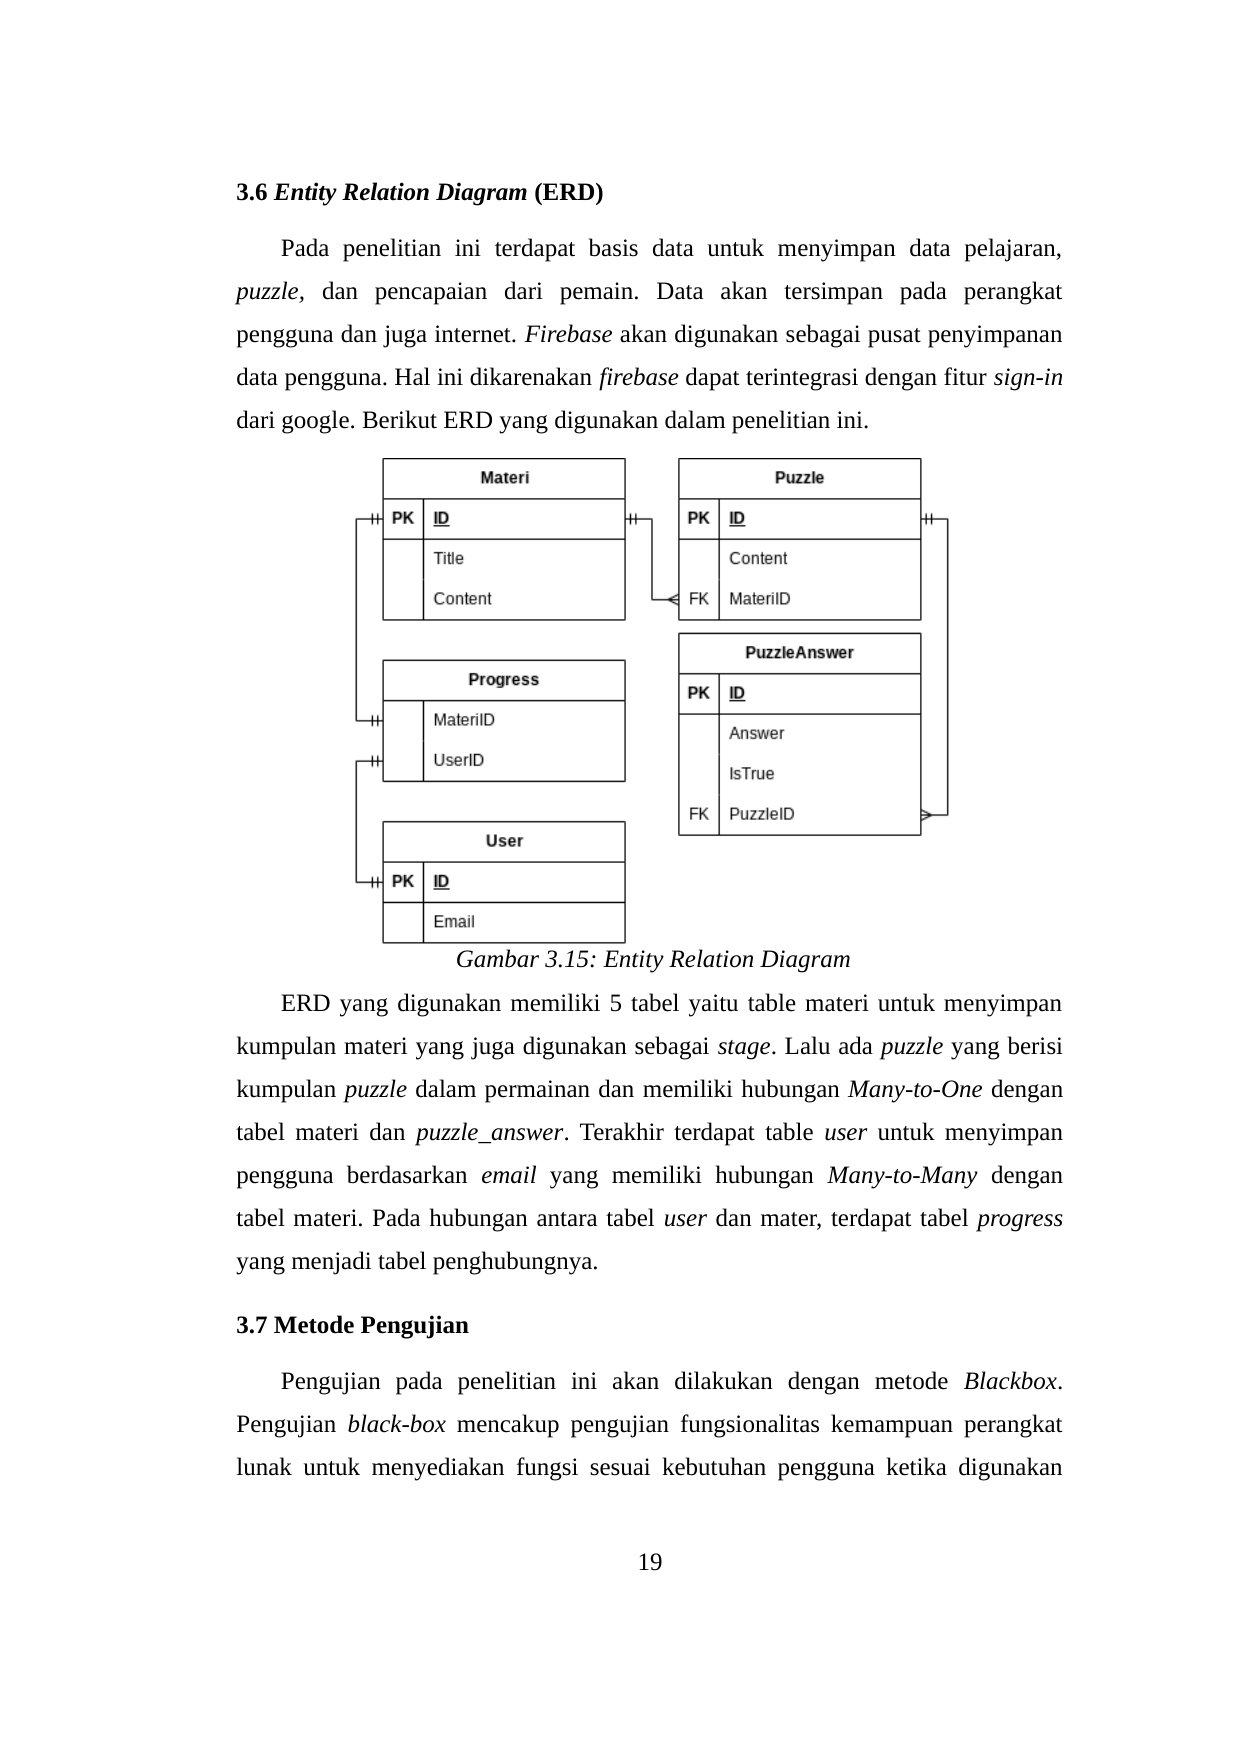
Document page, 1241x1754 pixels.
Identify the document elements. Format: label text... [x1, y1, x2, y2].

text Pada penelitian ini terdapat basis data untuk menyimpan data pelajaran, puzzle, dan pencapaian dari pemain. Data akan tersimpan pada perangkat pengguna dan juga internet. Firebase akan digunakan sebagai pusat penyimpanan data pengguna. Hal ini dikarenakan firebase dapat terintegrasi dengan fitur sign-in dari google. Berikut ERD yang digunakan dalam penelitian ini. [236, 233, 1063, 434]
text [345, 446, 961, 458]
subtitle Entity Relation Diagram (ERD) [236, 177, 1063, 206]
text Gambar 3.15: Entity Relation Diagram [345, 945, 961, 973]
picture [345, 458, 962, 945]
text Pengujian pada penelitian ini akan dilakukan dengan metode Blackbox. Pengujian black-box mencakup pengujian fungsionalitas kemampuan perangkat lunak untuk menyediakan fungsi sesuai kebutuhan pengguna ketika digunakan [236, 1366, 1063, 1481]
subtitle Metode Pengujian [236, 1310, 1063, 1339]
text ERD yang digunakan memiliki 5 tabel yaitu table materi untuk menyimpan kumpulan materi yang juga digunakan sebagai stage. Lalu ada puzzle yang berisi kumpulan puzzle dalam permainan dan memiliki hubungan Many-to-One dengan tabel materi dan puzzle_answer. Terakhir terdapat table user untuk menyimpan pengguna berdasarkan email yang memiliki hubungan Many-to-Many dengan tabel materi. Pada hubungan antara tabel user dan mater, terdapat tabel progress yang menjadi tabel penghubungnya. [236, 448, 1063, 1275]
